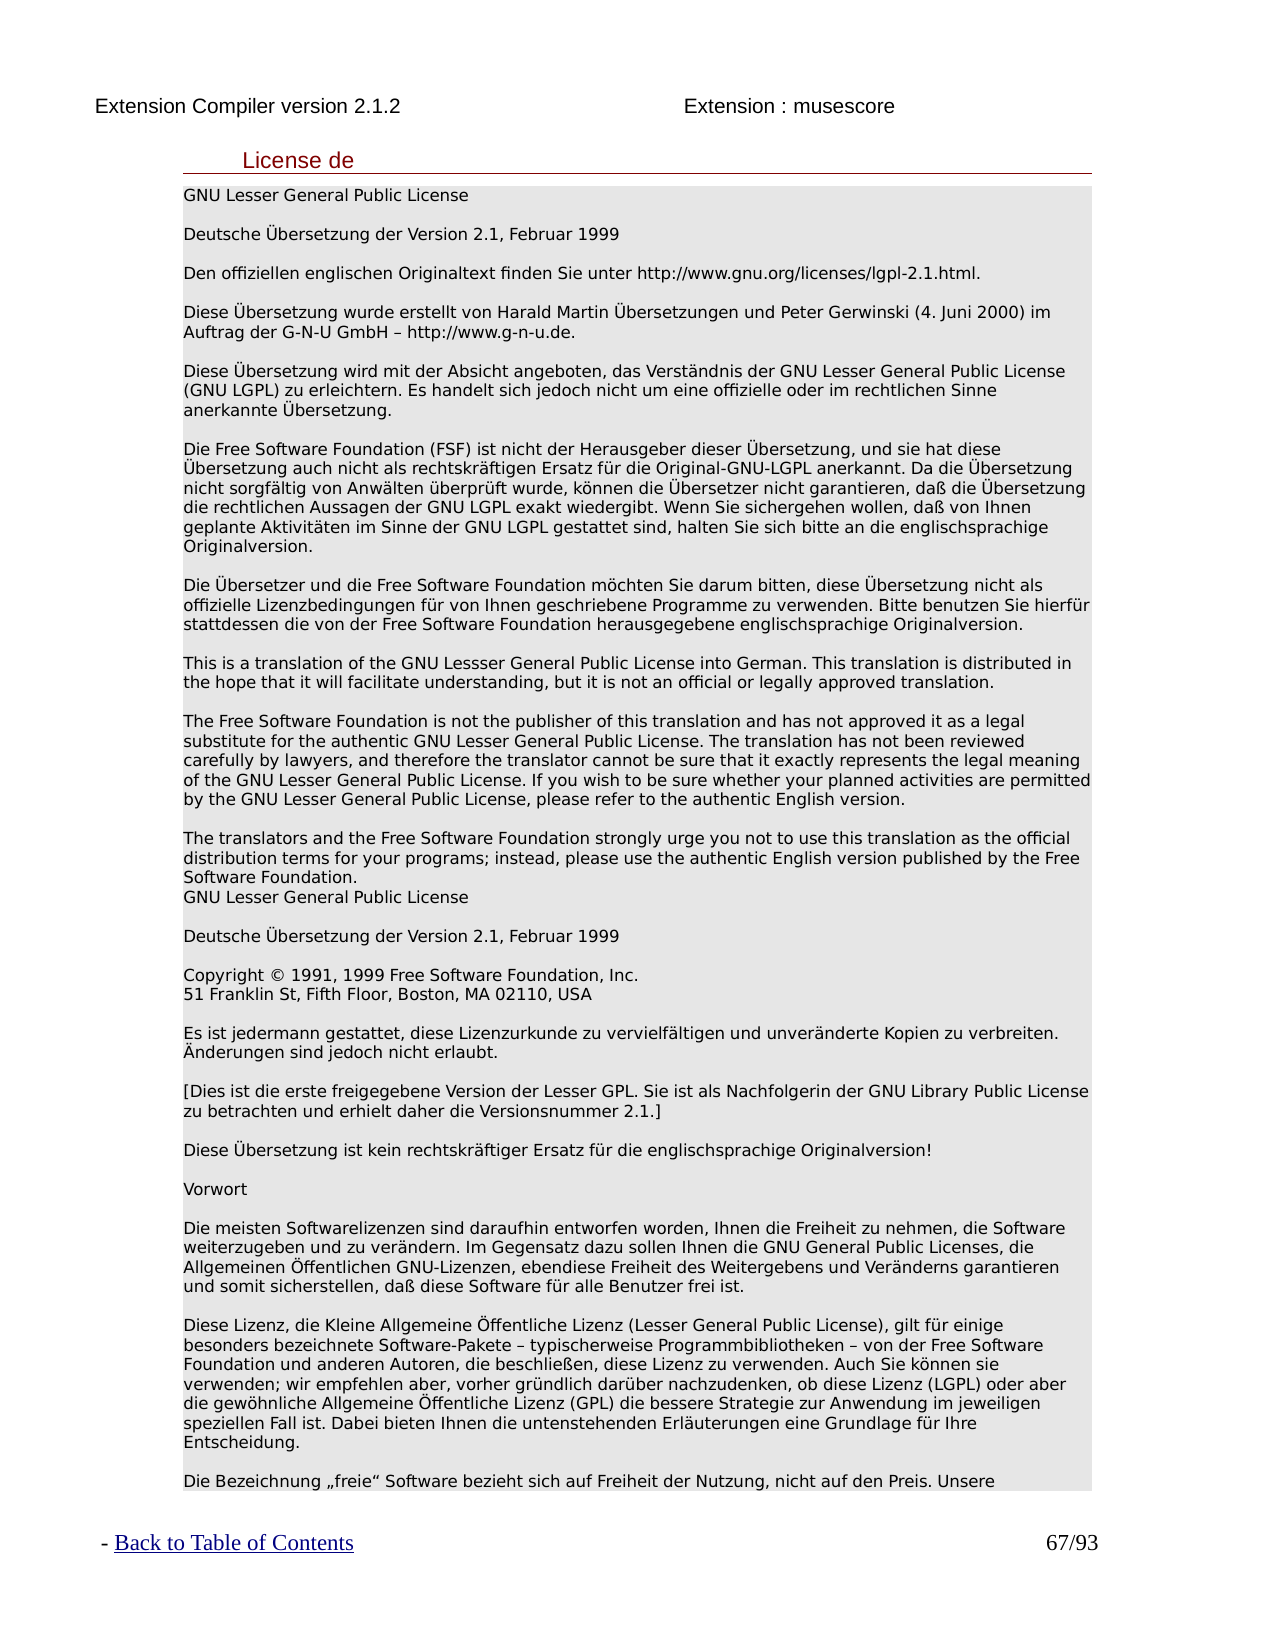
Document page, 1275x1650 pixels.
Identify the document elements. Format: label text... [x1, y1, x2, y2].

text Diese Übersetzung wird mit der Absicht angeboten, das Verständnis der GNU Lesser General Public License (GNU LGPL) zu erleichtern. Es handelt sich jedoch nicht um eine offizielle oder im rechtlichen Sinne anerkannte Übersetzung. [183, 362, 1092, 420]
text The Free Software Foundation is not the publisher of this translation and has not approved it as a legal substitute for the authentic GNU Lesser General Public License. The translation has not been reviewed carefully by lawyers, and therefore the translator cannot be sure that it exactly represents the legal meaning of the GNU Lesser General Public License. If you wish to be sure whether your planned activities are permitted by the GNU Lesser General Public License, please refer to the authentic English version. [183, 712, 1092, 810]
text GNU Lesser General Public License [183, 186, 1092, 206]
text Die Übersetzer und die Free Software Foundation möchten Sie darum bitten, diese Übersetzung nicht als offizielle Lizenzbedingungen für von Ihnen geschriebene Programme zu verwenden. Bitte benutzen Sie hierfür stattdessen die von der Free Software Foundation herausgegebene englischsprachige Originalversion. [183, 576, 1092, 634]
text [Dies ist die erste freigegebene Version der Lesser GPL. Sie ist als Nachfolgerin der GNU Library Public License zu betrachten und erhielt daher die Versionsnummer 2.1.] [183, 1082, 1092, 1121]
text Die meisten Softwarelizenzen sind daraufhin entworfen worden, Ihnen die Freiheit zu nehmen, die Software weiterzugeben und zu verändern. Im Gegensatz dazu sollen Ihnen die GNU General Public Licenses, die Allgemeinen Öffentlichen GNU-Lizenzen, ebendiese Freiheit des Weitergebens und Veränderns garantieren und somit sicherstellen, daß diese Software für alle Benutzer frei ist. [183, 1219, 1092, 1297]
text Die Free Software Foundation (FSF) ist nicht der Herausgeber dieser Übersetzung, und sie hat diese Übersetzung auch nicht als rechtskräftigen Ersatz für die Original-GNU-LGPL anerkannt. Da die Übersetzung nicht sorgfältig von Anwälten überprüft wurde, können die Übersetzer nicht garantieren, daß die Übersetzung die rechtlichen Aussagen der GNU LGPL exakt wiedergibt. Wenn Sie sichergehen wollen, daß von Ihnen geplante Aktivitäten im Sinne der GNU LGPL gestattet sind, halten Sie sich bitte an die englischsprachige Originalversion. [183, 439, 1092, 556]
text The translators and the Free Software Foundation strongly urge you not to use this translation as the official distribution terms for your programs; instead, please use the authentic English version published by the Free Software Foundation. [183, 829, 1092, 888]
text 51 Franklin St, Fifth Floor, Boston, MA 02110, USA [183, 985, 1092, 1004]
text Es ist jedermann gestattet, diese Lizenzurkunde zu vervielfältigen und unveränderte Kopien zu verbreiten. Änderungen sind jedoch nicht erlaubt. [183, 1024, 1092, 1063]
text Copyright © 1991, 1999 Free Software Foundation, Inc. [183, 966, 1092, 985]
text This is a translation of the GNU Lessser General Public License into German. This translation is distributed in the hope that it will facilitate understanding, but it is not an official or legally approved translation. [183, 654, 1092, 693]
text Deutsche Übersetzung der Version 2.1, Februar 1999 [183, 927, 1092, 946]
text GNU Lesser General Public License [183, 888, 1092, 907]
text Diese Übersetzung ist kein rechtskräftiger Ersatz für die englischsprachige Originalversion! [183, 1141, 1092, 1160]
text Die Bezeichnung „freie“ Software bezieht sich auf Freiheit der Nutzung, nicht auf den Preis. Unsere [183, 1472, 1092, 1491]
text Diese Lizenz, die Kleine Allgemeine Öffentliche Lizenz (Lesser General Public License), gilt für einige besonders bezeichnete Software-Pakete – typischerweise Programmbibliotheken – von der Free Software Foundation und anderen Autoren, die beschließen, diese Lizenz zu verwenden. Auch Sie können sie verwenden; wir empfehlen aber, vorher gründlich darüber nachzudenken, ob diese Lizenz (LGPL) oder aber die gewöhnliche Allgemeine Öffentliche Lizenz (GPL) die bessere Strategie zur Anwendung im jeweiligen speziellen Fall ist. Dabei bieten Ihnen die untenstehenden Erläuterungen eine Grundlage für Ihre Entscheidung. [183, 1316, 1092, 1452]
text Deutsche Übersetzung der Version 2.1, Februar 1999 [183, 225, 1092, 245]
text License de [183, 147, 1092, 173]
text Diese Übersetzung wurde erstellt von Harald Martin Übersetzungen und Peter Gerwinski (4. Juni 2000) im Auftrag der G-N-U GmbH – http://www.g-n-u.de. [183, 303, 1092, 342]
text Vorwort [183, 1180, 1092, 1199]
text Den offiziellen englischen Originaltext finden Sie unter http://www.gnu.org/licenses/lgpl-2.1.html. [183, 264, 1092, 284]
